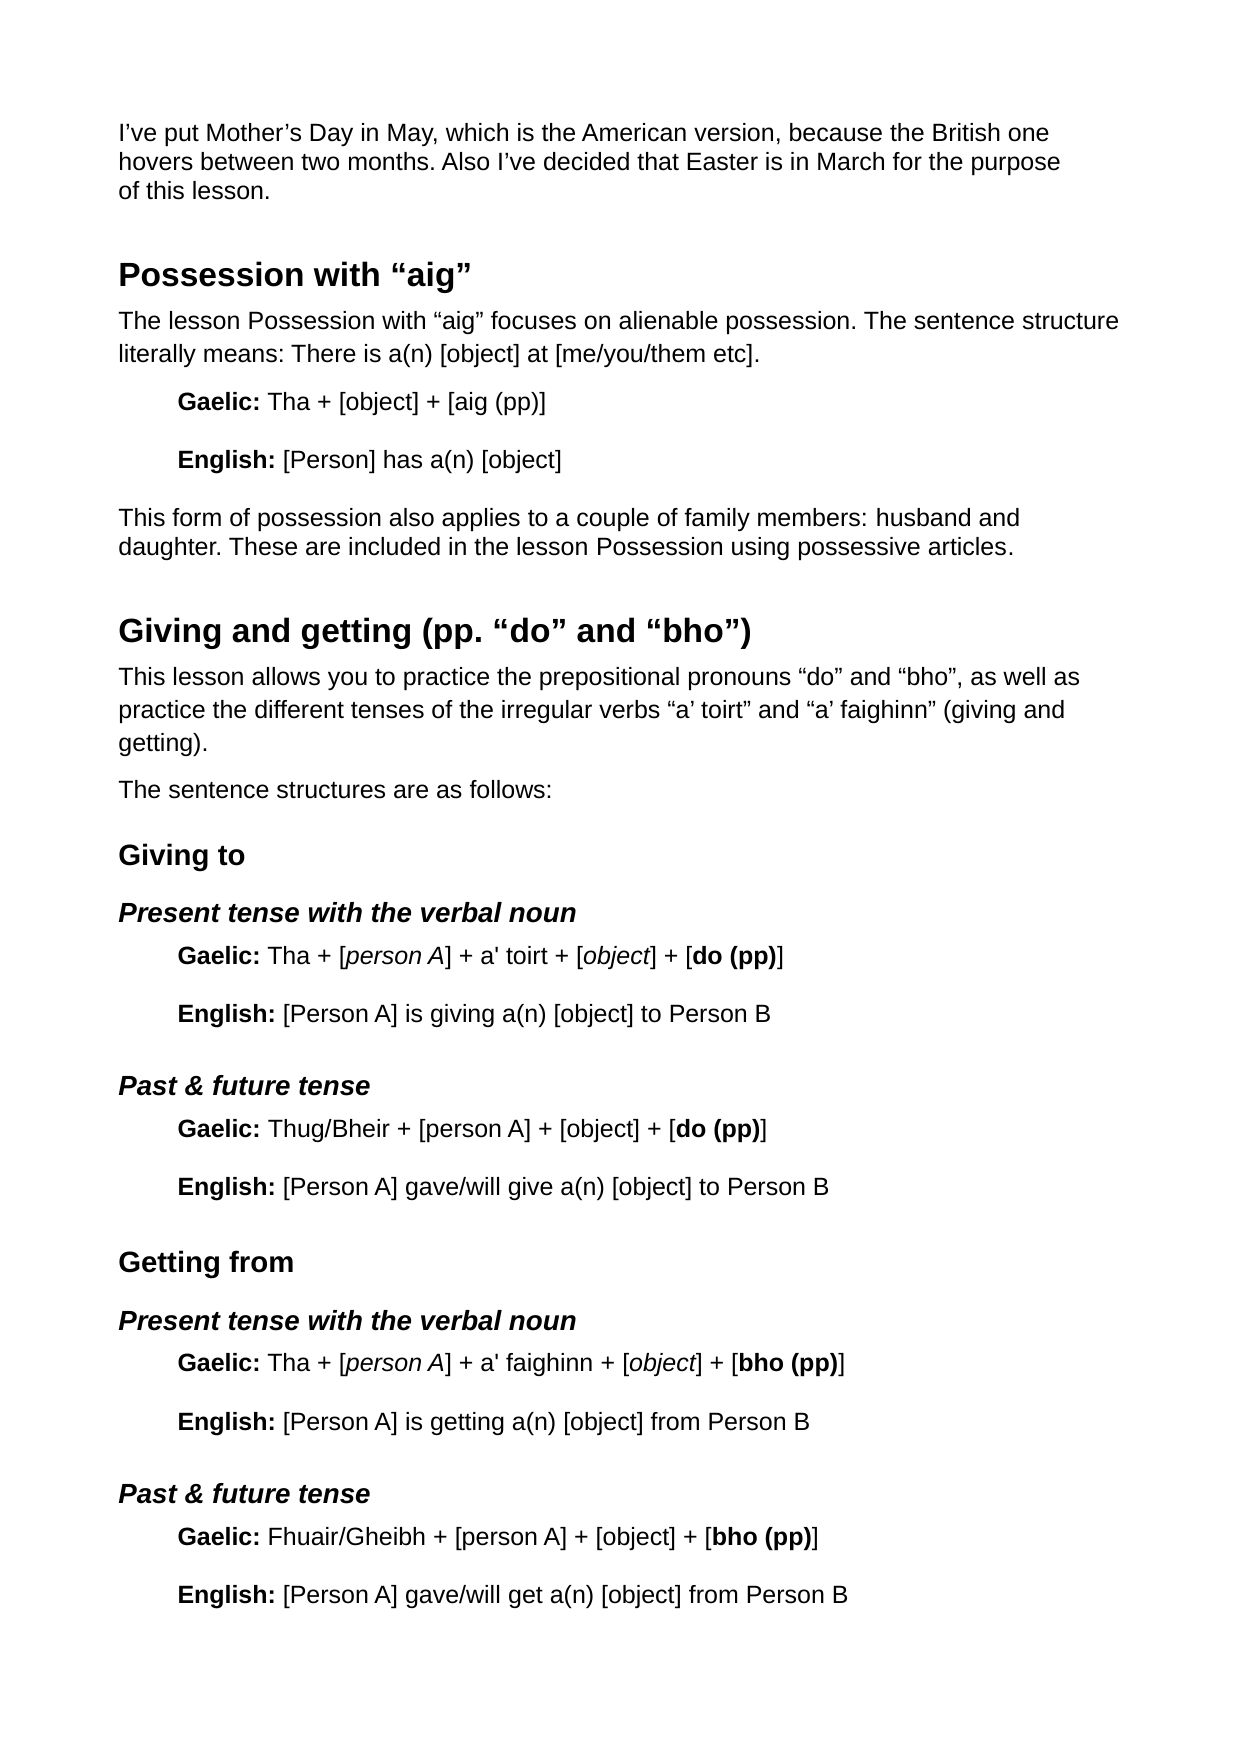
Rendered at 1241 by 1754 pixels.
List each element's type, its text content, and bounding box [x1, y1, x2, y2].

subtitle Getting from [118, 1245, 1122, 1279]
text Gaelic: Tha + [object] + [aig (pp)] [177, 386, 1063, 415]
text Gaelic: Tha + [person A] + a' faighinn + [object] + [bho (pp)] [177, 1348, 1063, 1377]
text The lesson Possession with “aig” focuses on alienable possession. The sentence structure literally means: There is a(n) [object] at [me/you/them etc]. [118, 306, 1122, 368]
text This lesson allows you to practice the prepositional pronouns “do” and “bho”, as well as practice the different tenses of the irregular verbs “a’ toirt” and “a’ faighinn” (giving and getting). [118, 662, 1122, 757]
text English: [Person] has a(n) [object] [177, 445, 1063, 473]
subtitle Past & future tense [118, 1070, 1122, 1102]
text English: [Person A] is giving a(n) [object] to Person B [177, 999, 1063, 1028]
text English: [Person A] is getting a(n) [object] from Person B [177, 1407, 1063, 1435]
text This form of possession also applies to a couple of family members: husband and daughter. These are included in the lesson Possession using possessive articles. [118, 503, 1063, 560]
subtitle Possession with “aig” [118, 255, 1122, 293]
subtitle Past & future tense [118, 1477, 1122, 1509]
subtitle Giving and getting (pp. “do” and “bho”) [118, 611, 1122, 649]
text Gaelic: Tha + [person A] + a' toirt + [object] + [do (pp)] [177, 941, 1063, 969]
subtitle Present tense with the verbal noun [118, 1304, 1122, 1336]
text English: [Person A] gave/will get a(n) [object] from Person B [177, 1580, 1063, 1609]
subtitle Present tense with the verbal noun [118, 896, 1122, 928]
text Gaelic: Fhuair/Gheibh + [person A] + [object] + [bho (pp)] [177, 1522, 1063, 1550]
text Gaelic: Thug/Bheir + [person A] + [object] + [do (pp)] [177, 1114, 1063, 1143]
text I’ve put Mother’s Day in May, which is the American version, because the British one hovers between two months. Also I’ve decided that Easter is in March for the purpose of this lesson. [118, 118, 1063, 204]
text English: [Person A] gave/will give a(n) [object] to Person B [177, 1172, 1063, 1201]
text The sentence structures are as follows: [118, 776, 1122, 804]
subtitle Giving to [118, 838, 1122, 871]
